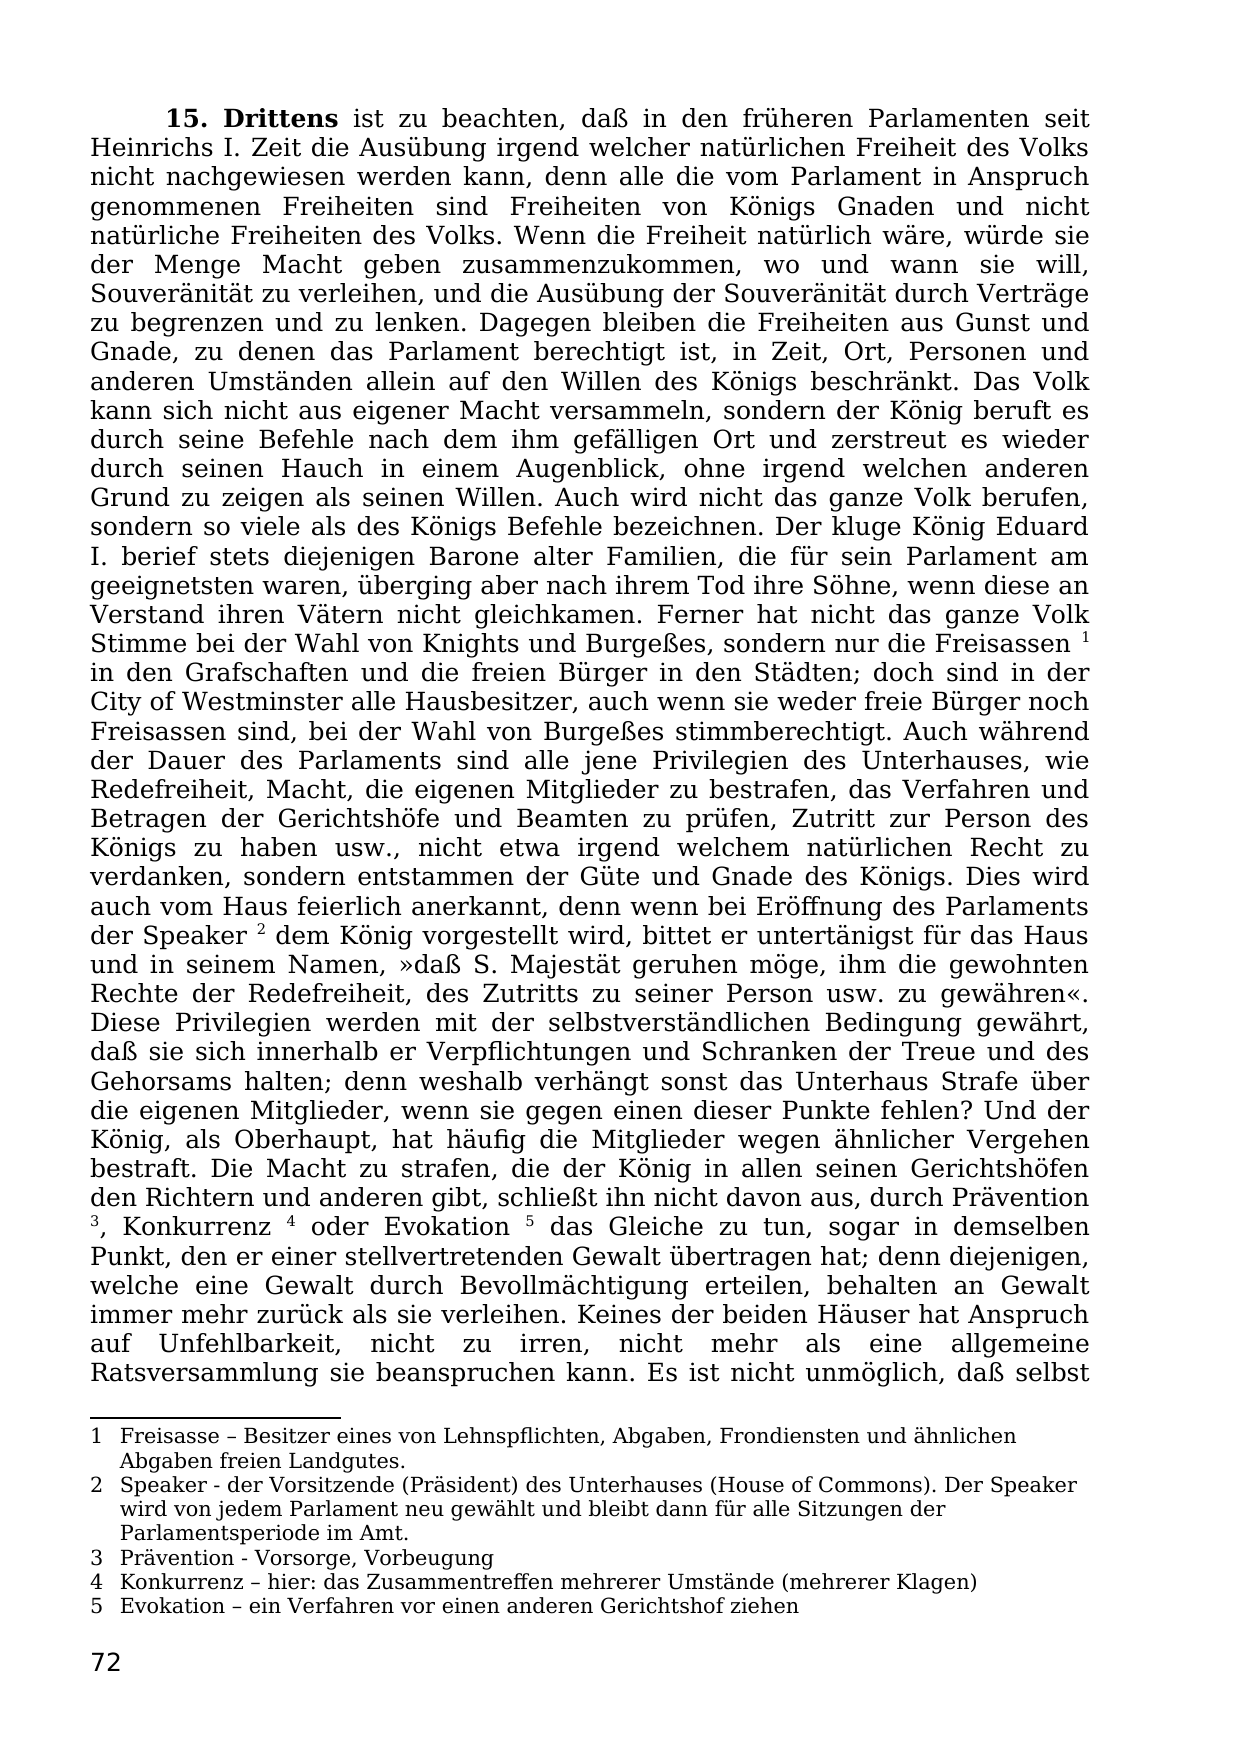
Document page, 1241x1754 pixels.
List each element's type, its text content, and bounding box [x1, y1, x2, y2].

text Evokation – ein Verfahren vor einen anderen Gerichtshof ziehen [90, 1594, 1091, 1618]
text Speaker - der Vorsitzende (Präsident) des Unterhauses (House of Commons). Der Speaker wird von jedem Parlament neu gewählt und bleibt dann für alle Sitzungen der Parlamentsperiode im Amt. [90, 1473, 1091, 1546]
text Freisasse – Besitzer eines von Lehnspflichten, Abgaben, Frondiensten und ähnlichen Abgaben freien Landgutes. [90, 1424, 1091, 1473]
text Konkurrenz – hier: das Zusammentreffen mehrerer Umstände (mehrerer Klagen) [90, 1570, 1091, 1594]
text Prävention - Vorsorge, Vorbeugung [90, 1546, 1091, 1570]
text 15. Drittens ist zu beachten, daß in den früheren Parlamenten seit Heinrichs I. Zeit die Ausübung irgend welcher natürlichen Freiheit des Volks nicht nachgewiesen werden kann, denn alle die vom Parlament in Anspruch genommenen Freiheiten sind Freiheiten von Königs Gnaden und nicht natürliche Freiheiten des Volks. Wenn die Freiheit natürlich wäre, würde sie der Menge Macht geben zusammenzukommen, wo und wann sie will, Souveränität zu verleihen, und die Ausübung der Souveränität durch Verträge zu begrenzen und zu lenken. Dagegen bleiben die Freiheiten aus Gunst und Gnade, zu denen das Parlament berechtigt ist, in Zeit, Ort, Personen und anderen Umständen allein auf den Willen des Königs beschränkt. Das Volk kann sich nicht aus eigener Macht versammeln, sondern der König beruft es durch seine Befehle nach dem ihm gefälligen Ort und zerstreut es wieder durch seinen Hauch in einem Augenblick, ohne irgend welchen anderen Grund zu zeigen als seinen Willen. Auch wird nicht das ganze Volk berufen, sondern so viele als des Königs Befehle bezeichnen. Der kluge König Eduard I. berief stets diejenigen Barone alter Familien, die für sein Parlament am geeignetsten waren, überging aber nach ihrem Tod ihre Söhne, wenn diese an Verstand ihren Vätern nicht gleichkamen. Ferner hat nicht das ganze Volk Stimme bei der Wahl von Knights und Burgeßes, sondern nur die Freisassen in den Grafschaften und die freien Bürger in den Städten; doch sind in der City of Westminster alle Hausbesitzer, auch wenn sie weder freie Bürger noch Freisassen sind, bei der Wahl von Burgeßes stimmberechtigt. Auch während der Dauer des Parlaments sind alle jene Privilegien des Unterhauses, wie Redefreiheit, Macht, die eigenen Mitglieder zu bestrafen, das Verfahren und Betragen der Gerichtshöfe und Beamten zu prüfen, Zutritt zur Person des Königs zu haben usw., nicht etwa irgend welchem natürlichen Recht zu verdanken, sondern entstammen der Güte und Gnade des Königs. Dies wird auch vom Haus feierlich anerkannt, denn wenn bei Eröffnung des Parlaments der Speaker dem König vorgestellt wird, bittet er untertänigst für das Haus und in seinem Namen, »daß S. Majestät geruhen möge, ihm die gewohnten Rechte der Redefreiheit, des Zutritts zu seiner Person usw. zu gewähren«. Diese Privilegien werden mit der selbstverständlichen Bedingung gewährt, daß sie sich innerhalb er Verpflichtungen und Schranken der Treue und des Gehorsams halten; denn weshalb verhängt sonst das Unterhaus Strafe über die eigenen Mitglieder, wenn sie gegen einen dieser Punkte fehlen? Und der König, als Oberhaupt, hat häufig die Mitglieder wegen ähnlicher Vergehen bestraft. Die Macht zu strafen, die der König in allen seinen Gerichtshöfen den Richtern und anderen gibt, schließt ihn nicht davon aus, durch Prävention , Konkurrenz oder Evokation das Gleiche zu tun, sogar in demselben Punkt, den er einer stellvertretenden Gewalt übertragen hat; denn diejenigen, welche eine Gewalt durch Bevollmächtigung erteilen, behalten an Gewalt immer mehr zurück als sie verleihen. Keines der beiden Häuser hat Anspruch auf Unfehlbarkeit, nicht zu irren, nicht mehr als eine allgemeine Ratsversammlung sie beanspruchen kann. Es ist nicht unmöglich, daß selbst [90, 75, 1091, 1387]
